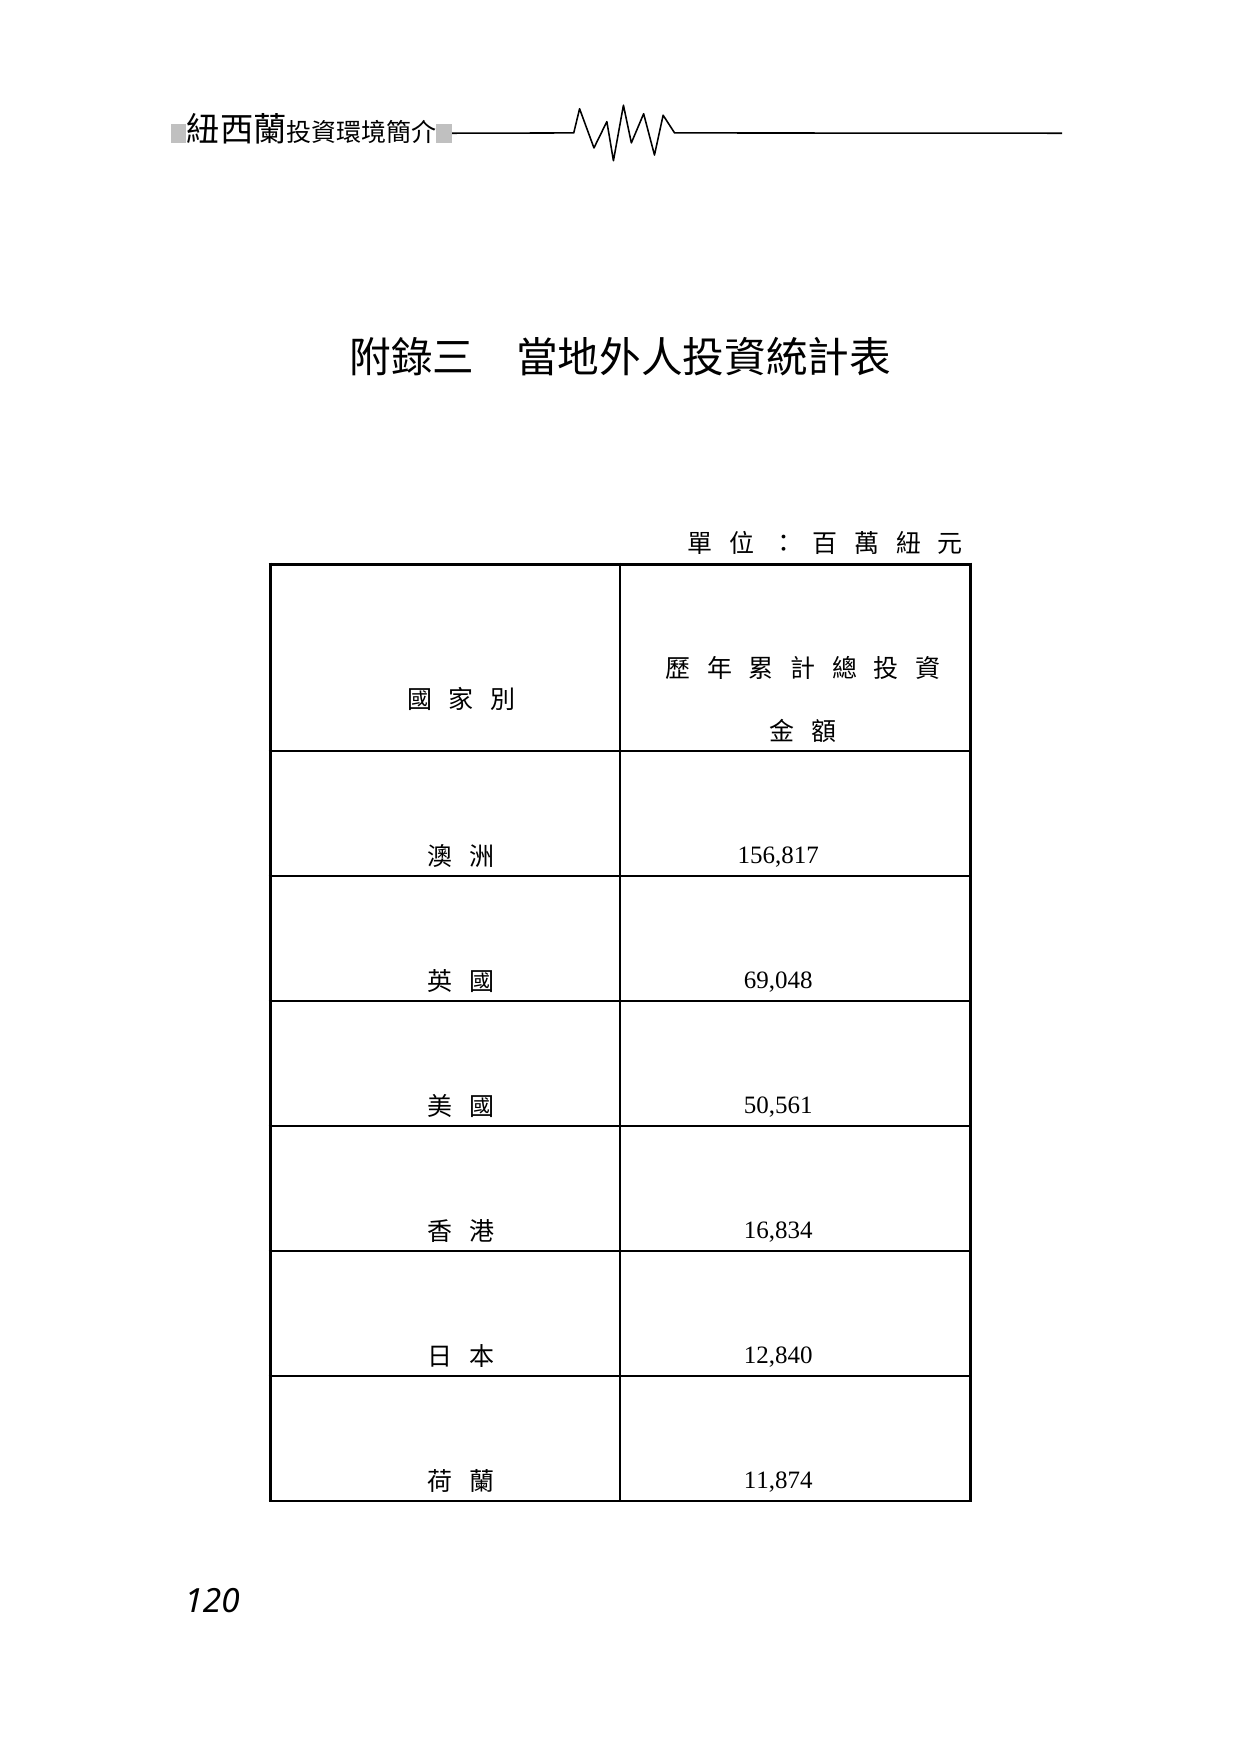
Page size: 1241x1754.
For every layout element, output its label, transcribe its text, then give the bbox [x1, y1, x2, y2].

table_cell 香港 [272, 1127, 619, 1250]
table_cell 11,874 [621, 1377, 969, 1500]
table_cell 12,840 [621, 1252, 969, 1375]
table_header 歷年累計總投資金額 [621, 566, 969, 750]
text 附錄三 當地外人投資統計表 [183, 313, 1058, 375]
table_cell 英國 [272, 877, 619, 1000]
table_cell 16,834 [621, 1127, 969, 1250]
table_cell 69,048 [621, 877, 969, 1000]
table_header 國家別 [272, 566, 619, 750]
table_cell 50,561 [621, 1002, 969, 1125]
table_cell 日本 [272, 1252, 619, 1375]
text 單位：百萬紐元 [183, 500, 971, 563]
table_cell 美國 [272, 1002, 619, 1125]
table_cell 澳洲 [272, 752, 619, 875]
table_cell 荷蘭 [272, 1377, 619, 1500]
table_cell 156,817 [621, 752, 969, 875]
